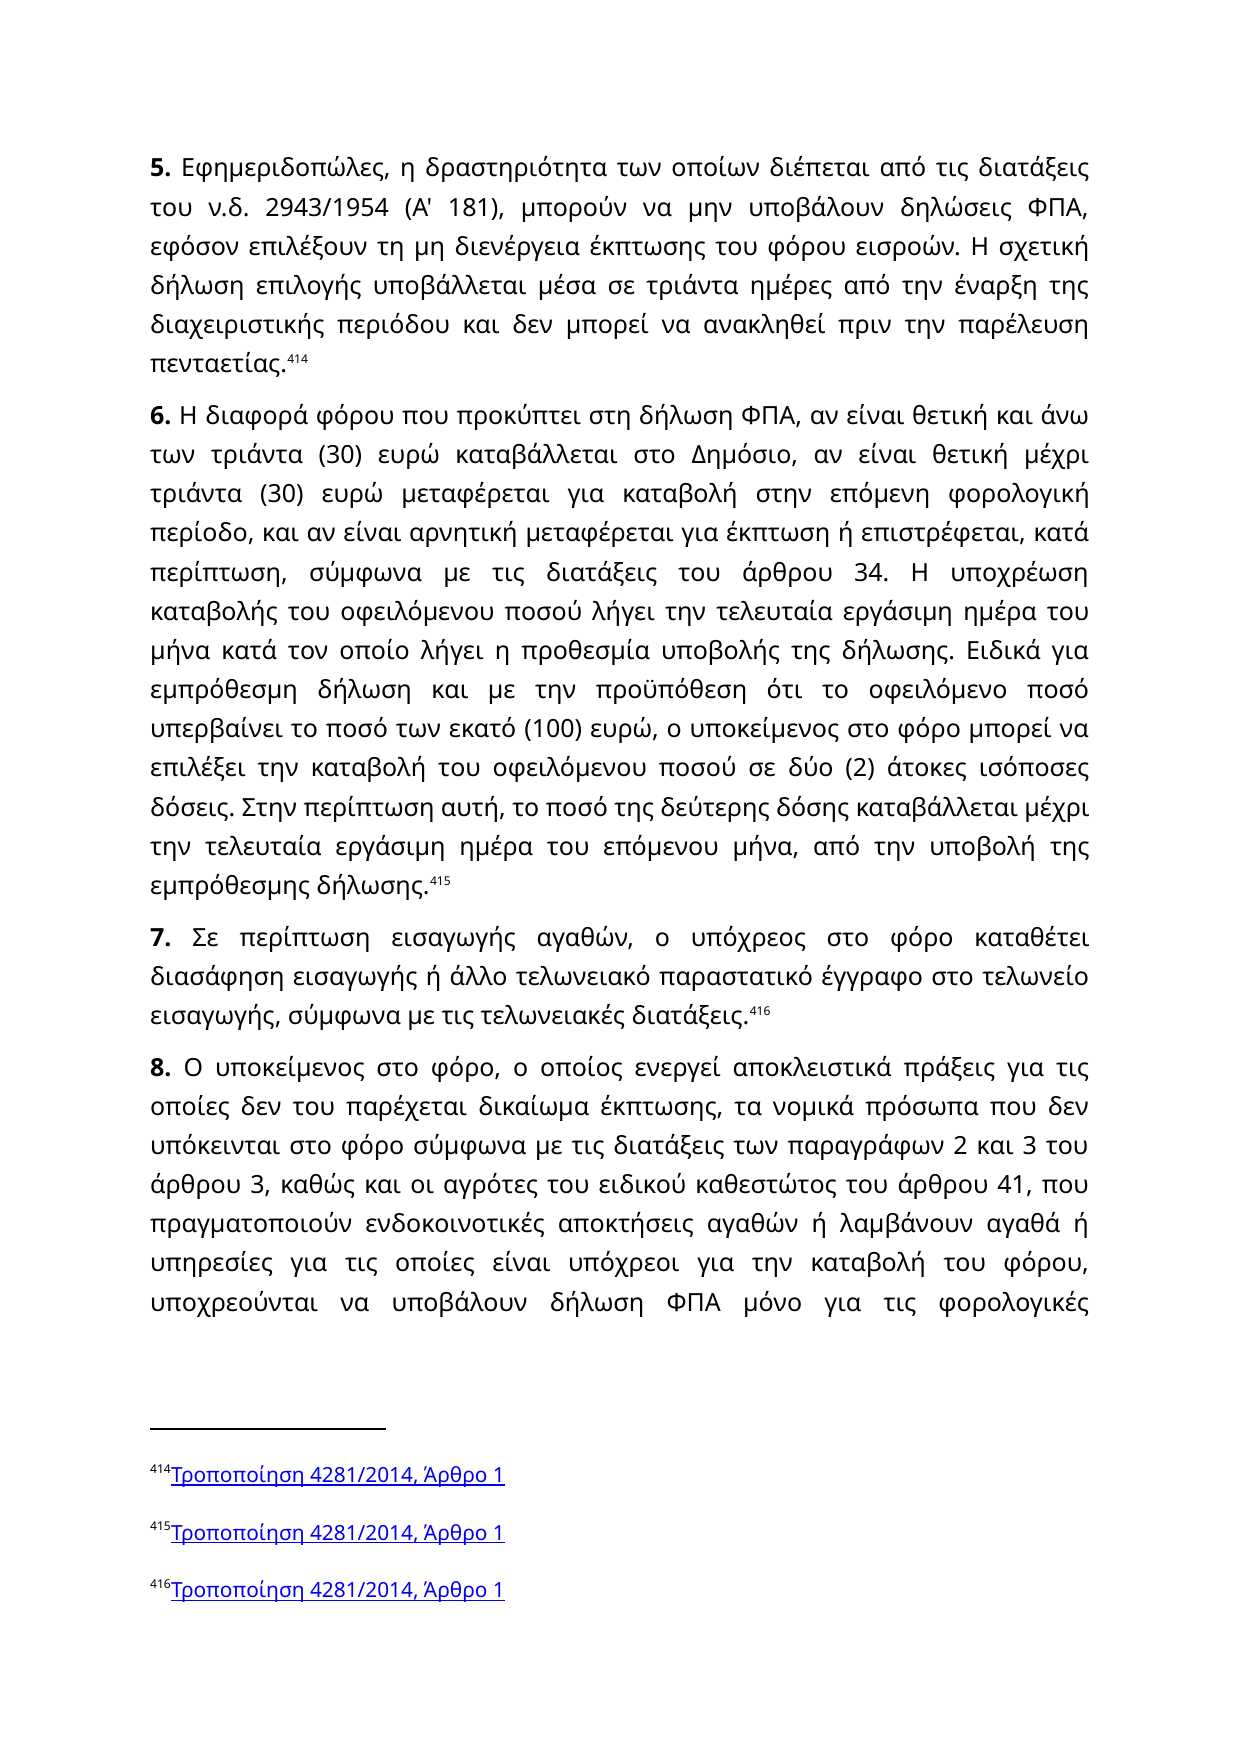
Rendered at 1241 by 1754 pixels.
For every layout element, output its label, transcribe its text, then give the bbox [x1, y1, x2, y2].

text 6. Η διαφορά φόρου που προκύπτει στη δήλωση ΦΠΑ, αν είναι θετική και άνω των τριάντα (30) ευρώ καταβάλλεται στο Δημόσιο, αν είναι θετική μέχρι τριάντα (30) ευρώ μεταφέρεται για καταβολή στην επόμενη φορολογική περίοδο, και αν είναι αρνητική μεταφέρεται για έκπτωση ή επιστρέφεται, κατά περίπτωση, σύμφωνα με τις διατάξεις του άρθρου 34. Η υποχρέωση καταβολής του οφειλόμενου ποσού λήγει την τελευταία εργάσιμη ημέρα του μήνα κατά τον οποίο λήγει η προθεσμία υποβολής της δήλωσης. Ειδικά για εμπρόθεσμη δήλωση και με την προϋπόθεση ότι το οφειλόμενο ποσό υπερβαίνει το ποσό των εκατό (100) ευρώ, ο υποκείμενος στο φόρο μπορεί να επιλέξει την καταβολή του οφειλόμενου ποσού σε δύο (2) άτοκες ισόποσες δόσεις. Στην περίπτωση αυτή, το ποσό της δεύτερης δόσης καταβάλλεται μέχρι την τελευταία εργάσιμη ημέρα του επόμενου μήνα, από την υποβολή της εμπρόθεσμης δήλωσης. [150, 397, 1090, 902]
text 5. Εφημεριδοπώλες, η δραστηριότητα των οποίων διέπεται από τις διατάξεις του ν.δ. 2943/1954 (Α' 181), μπορούν να μην υποβάλουν δηλώσεις ΦΠΑ, εφόσον επιλέξουν τη μη διενέργεια έκπτωσης του φόρου εισροών. Η σχετική δήλωση επιλογής υποβάλλεται μέσα σε τριάντα ημέρες από την έναρξη της διαχειριστικής περιόδου και δεν μπορεί να ανακληθεί πριν την παρέλευση πενταετίας. [150, 150, 1090, 380]
text Τροποποίηση 4281/2014, Άρθρο 1 [150, 1576, 1090, 1604]
text Τροποποίηση 4281/2014, Άρθρο 1 [150, 1460, 1090, 1489]
text 7. Σε περίπτωση εισαγωγής αγαθών, ο υπόχρεος στο φόρο καταθέτει διασάφηση εισαγωγής ή άλλο τελωνειακό παραστατικό έγγραφο στο τελωνείο εισαγωγής, σύμφωνα με τις τελωνειακές διατάξεις. [150, 919, 1090, 1032]
text 8. Ο υποκείμενος στο φόρο, ο οποίος ενεργεί αποκλειστικά πράξεις για τις οποίες δεν του παρέχεται δικαίωμα έκπτωσης, τα νομικά πρόσωπα που δεν υπόκεινται στο φόρο σύμφωνα με τις διατάξεις των παραγράφων 2 και 3 του άρθρου 3, καθώς και οι αγρότες του ειδικού καθεστώτος του άρθρου 41, που πραγματοποιούν ενδοκοινοτικές αποκτήσεις αγαθών ή λαμβάνουν αγαθά ή υπηρεσίες για τις οποίες είναι υπόχρεοι για την καταβολή του φόρου, υποχρεούνται να υποβάλουν δήλωση ΦΠΑ μόνο για τις φορολογικές [150, 1049, 1090, 1318]
text Τροποποίηση 4281/2014, Άρθρο 1 [150, 1518, 1090, 1546]
